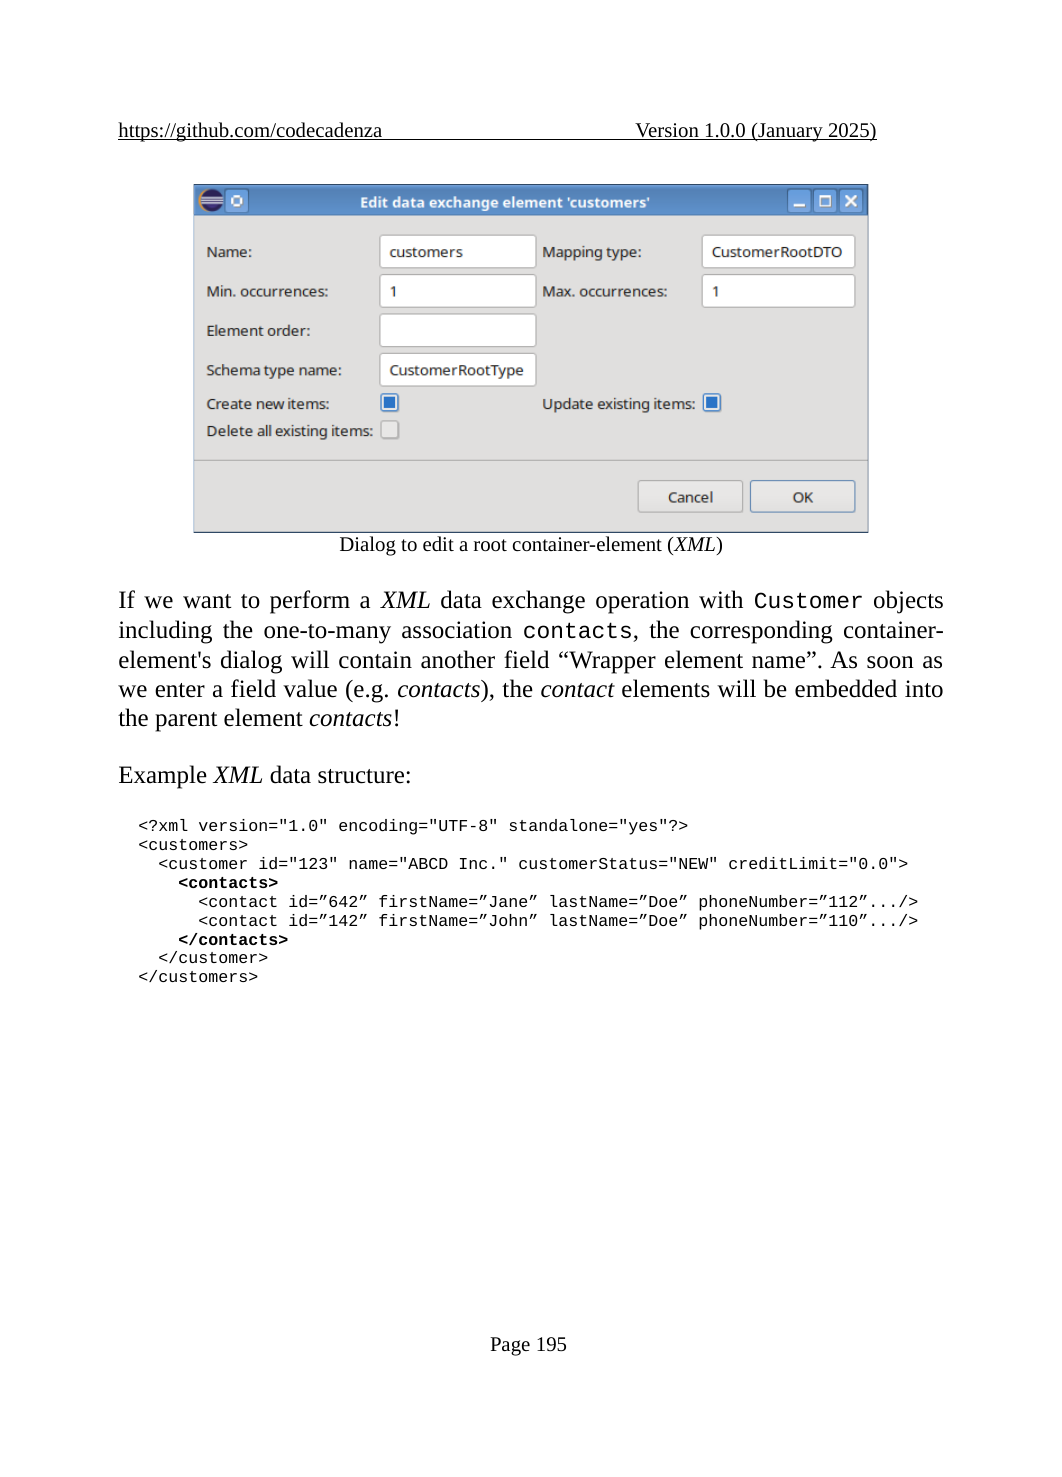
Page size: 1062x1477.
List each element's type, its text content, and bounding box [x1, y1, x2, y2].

text <customer id="123" name="ABCD Inc." customerStatus="NEW" creditLimit="0.0"> [118, 856, 944, 874]
text </customers> [118, 969, 944, 988]
text <contact id=”642” firstName=”Jane” lastName=”Doe” phoneNumber=”112”.../> [118, 893, 944, 912]
text Example XML data structure: [118, 760, 944, 789]
text <contacts> [118, 874, 944, 893]
text </customer> [118, 950, 944, 969]
text If we want to perform a XML data exchange operation with Customer objects including the one-to-many association contacts, the corresponding container-element's dialog will contain another field “Wrapper element name”. As soon as we enter a field value (e.g. contacts), the contact elements will be embedded into the parent element contacts! [118, 585, 944, 732]
picture [193, 184, 869, 533]
text Dialog to edit a root container-element (XML) [193, 533, 868, 556]
text <customers> [118, 837, 944, 856]
text </contacts> [118, 931, 944, 950]
text <?xml version="1.0" encoding="UTF-8" standalone="yes"?> [118, 818, 944, 837]
text <contact id=”142” firstName=”John” lastName=”Doe” phoneNumber=”110”.../> [118, 912, 944, 931]
